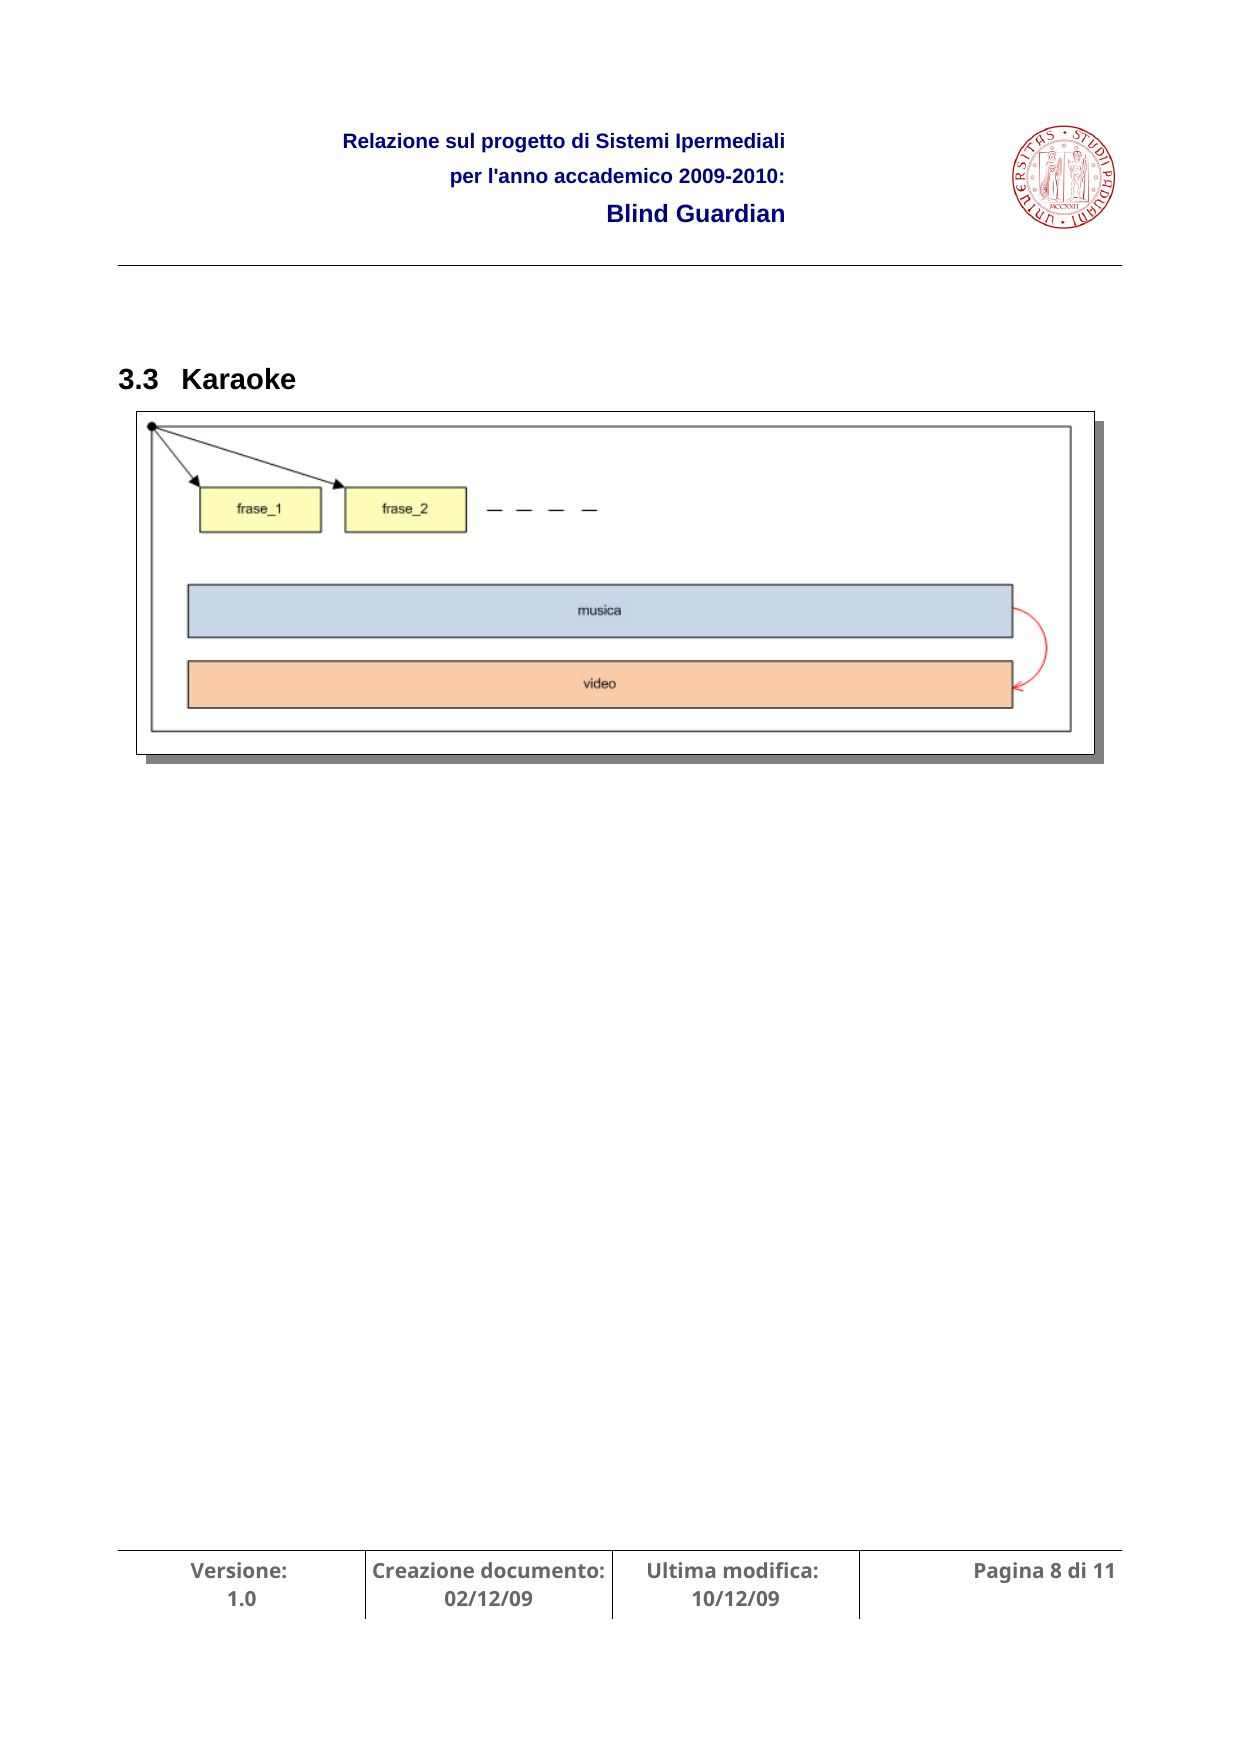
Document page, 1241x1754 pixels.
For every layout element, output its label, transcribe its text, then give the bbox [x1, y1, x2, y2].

picture [1010, 123, 1117, 231]
subtitle Karaoke [118, 363, 1122, 396]
picture [138, 413, 1091, 751]
